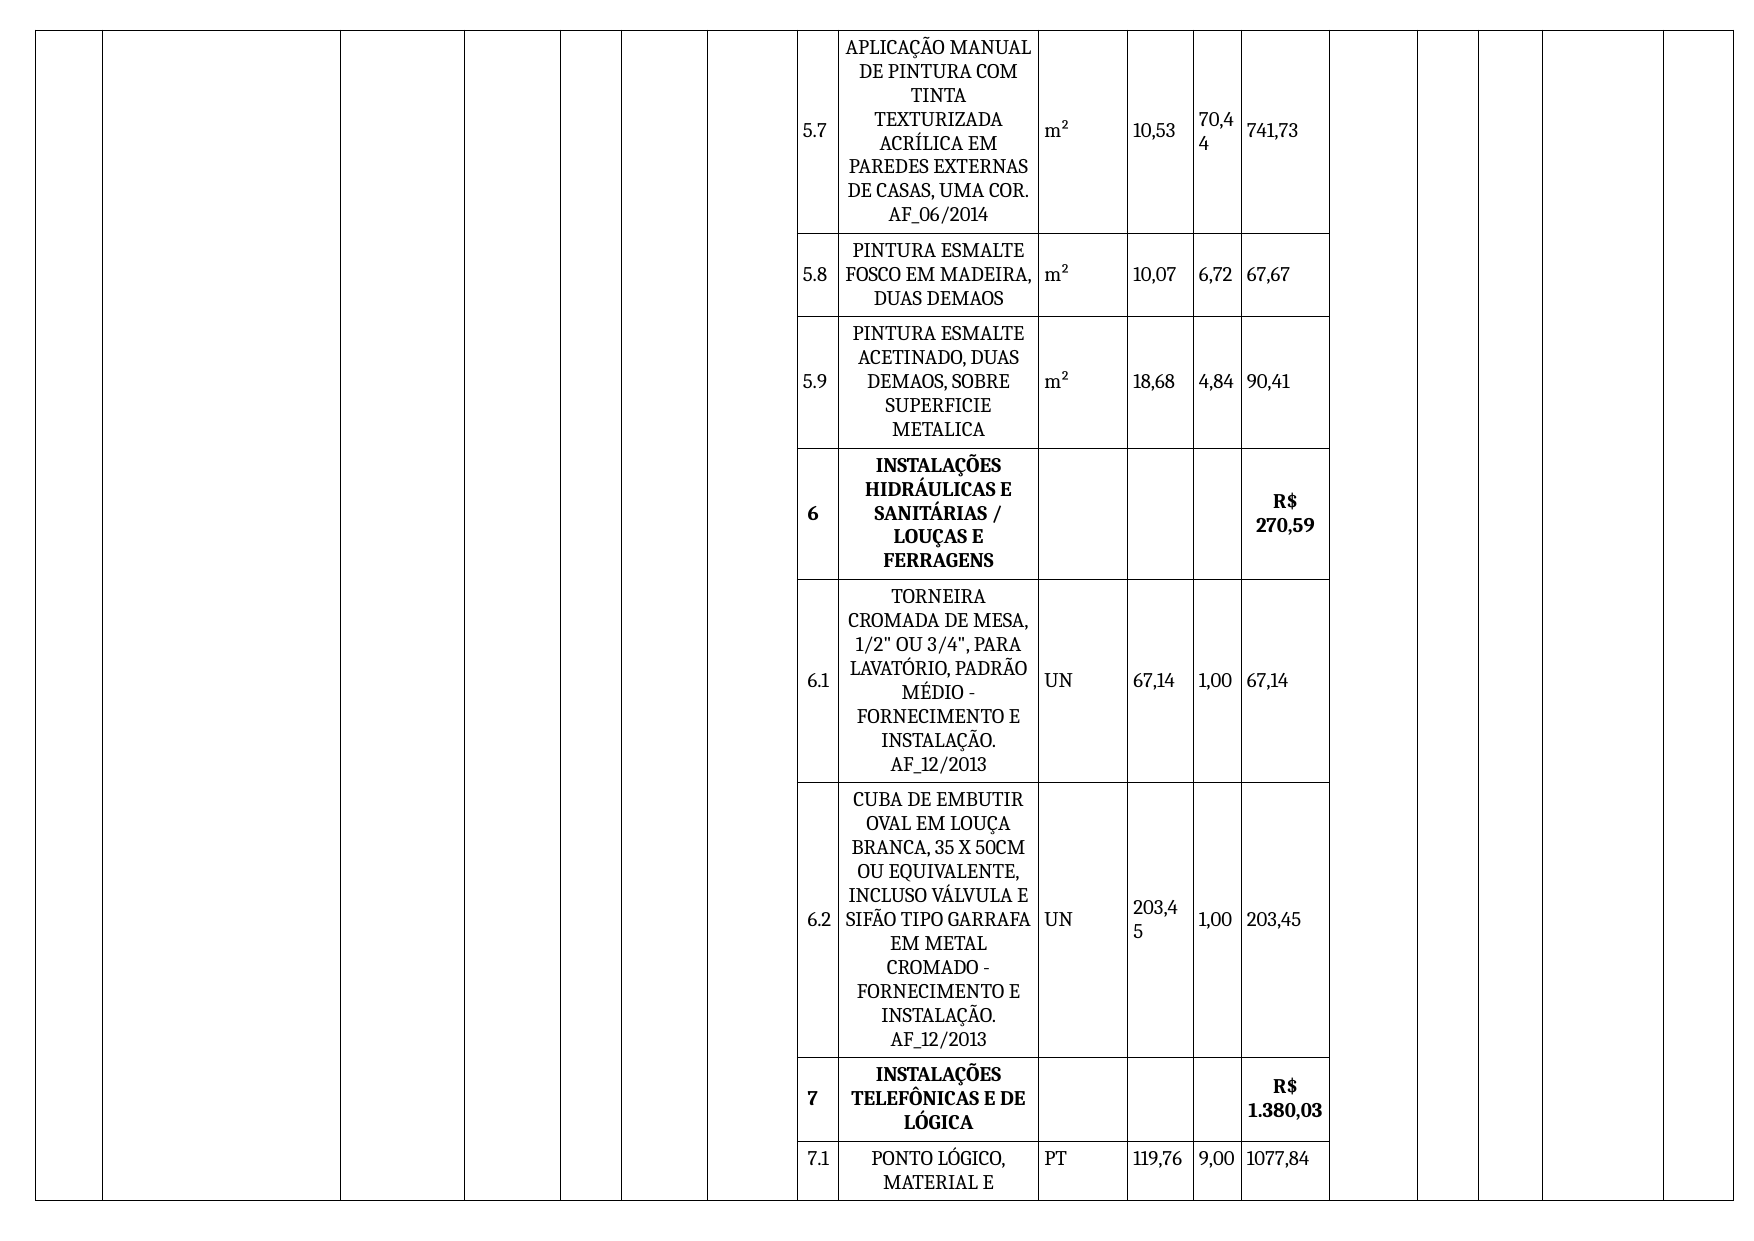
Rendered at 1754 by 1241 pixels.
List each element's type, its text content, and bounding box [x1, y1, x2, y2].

table_cell PINTURA ESMALTE ACETINADO, DUAS DEMAOS, SOBRE SUPERFICIE METALICA [839, 317, 1038, 447]
table_cell INSTALAÇÕES TELEFÔNICAS E DE LÓGICA [839, 1058, 1038, 1141]
table_cell PONTO LÓGICO, MATERIAL E [839, 1142, 1038, 1200]
table_cell 6 [798, 449, 838, 579]
table_cell [341, 31, 464, 1200]
table_cell 203,45 [1128, 783, 1193, 1057]
table_cell 7 [798, 1058, 838, 1141]
table_cell [1128, 449, 1193, 579]
table_cell 10,53 [1128, 31, 1193, 233]
table_cell [36, 31, 102, 1200]
table_cell [1479, 31, 1542, 1200]
table_cell 4,84 [1194, 317, 1241, 447]
table_cell R$ 1.380,03 [1242, 1058, 1329, 1141]
table_cell 10,07 [1128, 234, 1193, 316]
table_cell m² [1039, 234, 1127, 316]
table_cell APLICAÇÃO MANUAL DE PINTURA COM TINTA TEXTURIZADA ACRÍLICA EM PAREDES EXTERNAS DE CASAS, UMA COR. AF_06/2014 [839, 31, 1038, 233]
table_cell R$ 270,59 [1242, 449, 1329, 579]
table_cell m² [1039, 317, 1127, 447]
table_cell [1039, 1058, 1127, 1141]
table_cell 67,67 [1242, 234, 1329, 316]
table_cell [1194, 1058, 1241, 1141]
table_cell 5.8 [798, 234, 838, 316]
table_cell 70,44 [1194, 31, 1241, 233]
table_cell 5.9 [798, 317, 838, 447]
table_cell [1330, 31, 1417, 1200]
table_cell [1128, 1058, 1193, 1141]
table_cell [1194, 449, 1241, 579]
table_cell INSTALAÇÕES HIDRÁULICAS E SANITÁRIAS / LOUÇAS E FERRAGENS [839, 449, 1038, 579]
table_cell 9,00 [1194, 1142, 1241, 1200]
table_cell 203,45 [1242, 783, 1329, 1057]
table_cell TORNEIRA CROMADA DE MESA, 1/2" OU 3/4", PARA LAVATÓRIO, PADRÃO MÉDIO - FORNECIMENTO E INSTALAÇÃO. AF_12/2013 [839, 580, 1038, 782]
table_cell 1,00 [1194, 580, 1241, 782]
table_cell [1664, 31, 1733, 1200]
table_cell 5.7 [798, 31, 838, 233]
table_cell [1418, 31, 1478, 1200]
table_cell UN [1039, 783, 1127, 1057]
table_cell 6,72 [1194, 234, 1241, 316]
table_cell 6.2 [798, 783, 838, 1057]
table_cell 7.1 [798, 1142, 838, 1200]
table_cell 18,68 [1128, 317, 1193, 447]
table_cell 1,00 [1194, 783, 1241, 1057]
table_cell [465, 31, 560, 1200]
table_cell [708, 31, 797, 1200]
table_cell 90,41 [1242, 317, 1329, 447]
table_cell [1039, 449, 1127, 579]
table_cell CUBA DE EMBUTIR OVAL EM LOUÇA BRANCA, 35 X 50CM OU EQUIVALENTE, INCLUSO VÁLVULA E SIFÃO TIPO GARRAFA EM METAL CROMADO - FORNECIMENTO E INSTALAÇÃO. AF_12/2013 [839, 783, 1038, 1057]
table_cell m² [1039, 31, 1127, 233]
table_cell [561, 31, 621, 1200]
table_cell 67,14 [1128, 580, 1193, 782]
table_cell 1077,84 [1242, 1142, 1329, 1200]
table_cell PINTURA ESMALTE FOSCO EM MADEIRA, DUAS DEMAOS [839, 234, 1038, 316]
table_cell [622, 31, 707, 1200]
table_cell 67,14 [1242, 580, 1329, 782]
table_cell [1543, 31, 1663, 1200]
table_cell 741,73 [1242, 31, 1329, 233]
table_cell [103, 31, 340, 1200]
table_cell 119,76 [1128, 1142, 1193, 1200]
table_cell 6.1 [798, 580, 838, 782]
table_cell PT [1039, 1142, 1127, 1200]
table_cell UN [1039, 580, 1127, 782]
